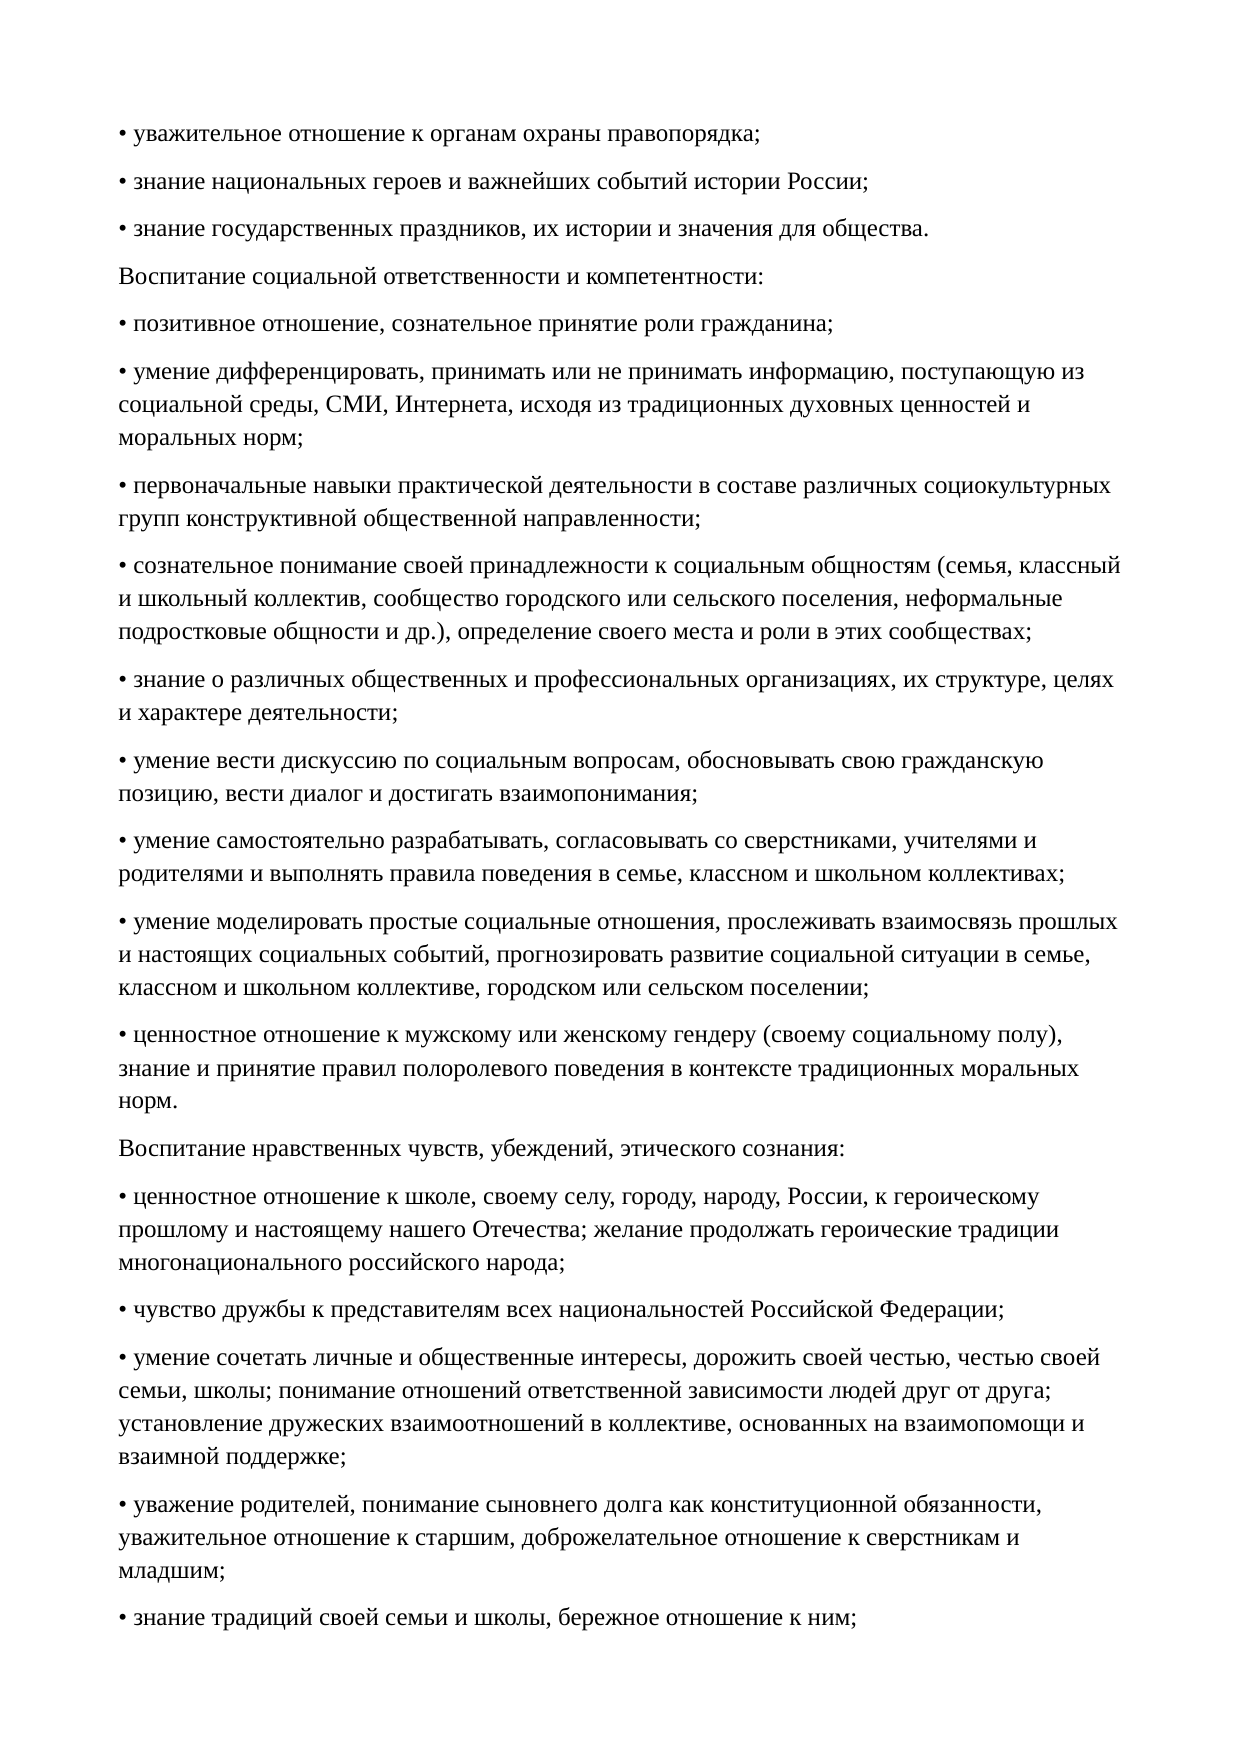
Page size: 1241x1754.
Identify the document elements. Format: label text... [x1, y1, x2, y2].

text Воспитание нравственных чувств, убеждений, этического сознания: [118, 1133, 1122, 1162]
text • чувство дружбы к представителям всех национальностей Российской Федерации; [118, 1294, 1122, 1323]
text • позитивное отношение, сознательное принятие роли гражданина; [118, 308, 1122, 337]
text • ценностное отношение к школе, своему селу, городу, народу, России, к героическому прошлому и настоящему нашего Отечества; желание продолжать героические традиции многонационального российского народа; [118, 1181, 1122, 1276]
text • уважение родителей, понимание сыновнего долга как конституционной обязанности, уважительное отношение к старшим, доброжелательное отношение к сверстникам и младшим; [118, 1489, 1122, 1583]
text • умение моделировать простые социальные отношения, прослеживать взаимосвязь прошлых и настоящих социальных событий, прогнозировать развитие социальной ситуации в семье, классном и школьном коллективе, городском или сельском поселении; [118, 906, 1122, 1001]
text • знание традиций своей семьи и школы, бережное отношение к ним; [118, 1602, 1122, 1631]
text • умение сочетать личные и общественные интересы, дорожить своей честью, честью своей семьи, школы; понимание отношений ответственной зависимости людей друг от друга; установление дружеских взаимоотношений в коллективе, основанных на взаимопомощи и взаимной поддержке; [118, 1342, 1122, 1470]
text • ценностное отношение к мужскому или женскому гендеру (своему социальному полу), знание и принятие правил полоролевого поведения в контексте традиционных моральных норм. [118, 1019, 1122, 1114]
text • уважительное отношение к органам охраны правопорядка; [118, 118, 1122, 147]
text • умение вести дискуссию по социальным вопросам, обосновывать свою гражданскую позицию, вести диалог и достигать взаимопонимания; [118, 745, 1122, 806]
text • знание о различных общественных и профессиональных организациях, их структуре, целях и характере деятельности; [118, 664, 1122, 726]
text Воспитание социальной ответственности и компетентности: [118, 261, 1122, 290]
text • первоначальные навыки практической деятельности в составе различных социокультурных групп конструктивной общественной направленности; [118, 470, 1122, 532]
text • знание государственных праздников, их истории и значения для общества. [118, 213, 1122, 242]
text • знание национальных героев и важнейших событий истории России; [118, 166, 1122, 194]
text • умение самостоятельно разрабатывать, согласовывать со сверстниками, учителями и родителями и выполнять правила поведения в семье, классном и школьном коллективах; [118, 825, 1122, 887]
text • умение дифференцировать, принимать или не принимать информацию, поступающую из социальной среды, СМИ, Интернета, исходя из традиционных духовных ценностей и моральных норм; [118, 356, 1122, 451]
text • сознательное понимание своей принадлежности к социальным общностям (семья, классный и школьный коллектив, сообщество городского или сельского поселения, неформальные подростковые общности и др.), определение своего места и роли в этих сообществах; [118, 550, 1122, 645]
